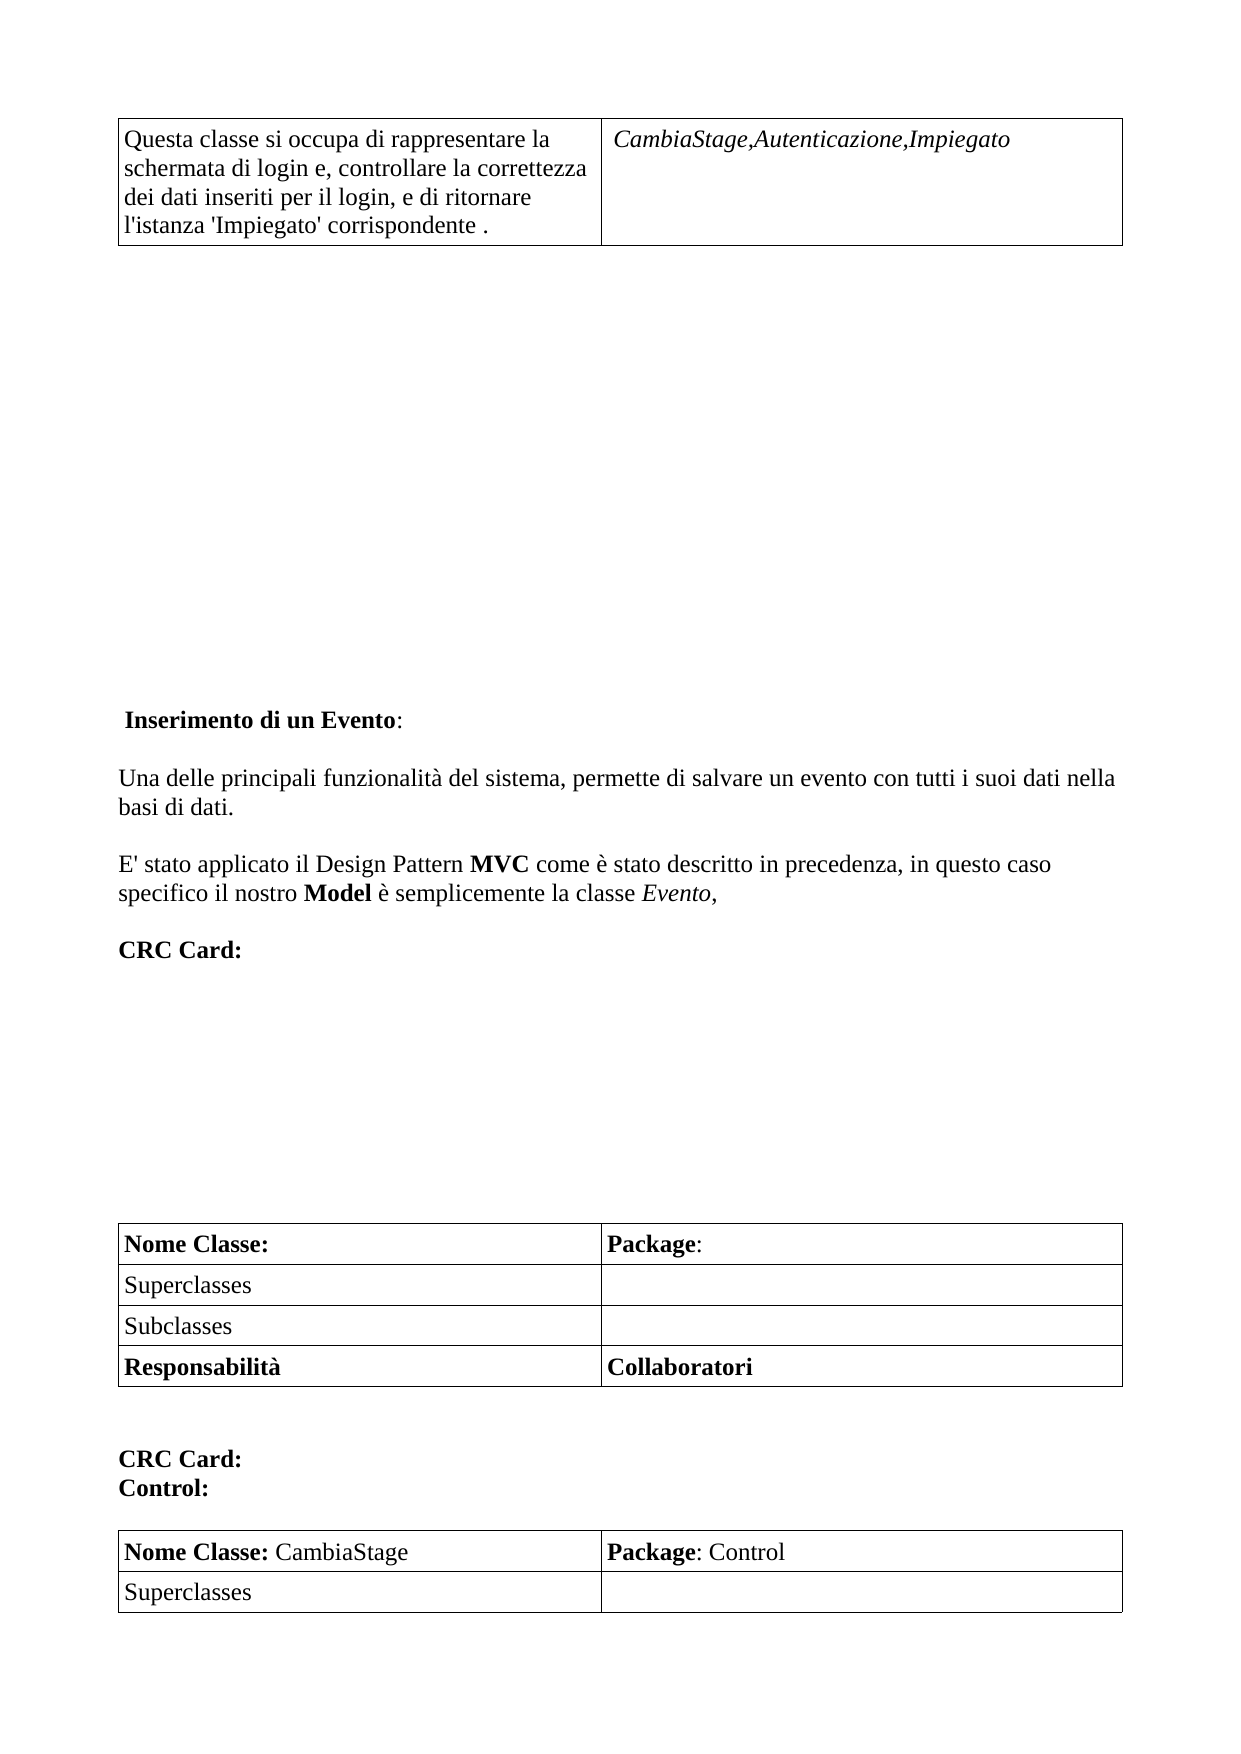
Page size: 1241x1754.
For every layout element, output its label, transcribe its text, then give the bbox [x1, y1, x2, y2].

table_cell [602, 1572, 1122, 1612]
table_cell [602, 1306, 1122, 1345]
text E' stato applicato il Design Pattern MVC come è stato descritto in precedenza, in questo caso specifico il nostro Model è semplicemente la classe Evento, [118, 849, 1122, 907]
table_cell Questa classe si occupa di rappresentare la schermata di login e, controllare la correttezza dei dati inseriti per il login, e di ritornare l'istanza 'Impiegato' corrispondente . [119, 119, 601, 245]
text CRC Card: [118, 1444, 1122, 1473]
table_header Package: Control [602, 1531, 1122, 1571]
table_header Nome Classe: [119, 1224, 601, 1264]
table_cell Subclasses [119, 1306, 601, 1345]
text Una delle principali funzionalità del sistema, permette di salvare un evento con tutti i suoi dati nella basi di dati. [118, 763, 1122, 821]
table_cell CambiaStage,Autenticazione,Impiegato [602, 119, 1122, 245]
text Control: [118, 1473, 1122, 1502]
table_cell Superclasses [119, 1572, 601, 1612]
table_header Nome Classe: CambiaStage [119, 1531, 601, 1571]
table_header Package: [602, 1224, 1122, 1264]
text Inserimento di un Evento: [118, 706, 1122, 734]
table_cell Responsabilità [119, 1346, 601, 1386]
table_cell [602, 1265, 1122, 1304]
table_cell Collaboratori [602, 1346, 1122, 1386]
text CRC Card: [118, 936, 1122, 964]
table_cell Superclasses [119, 1265, 601, 1304]
